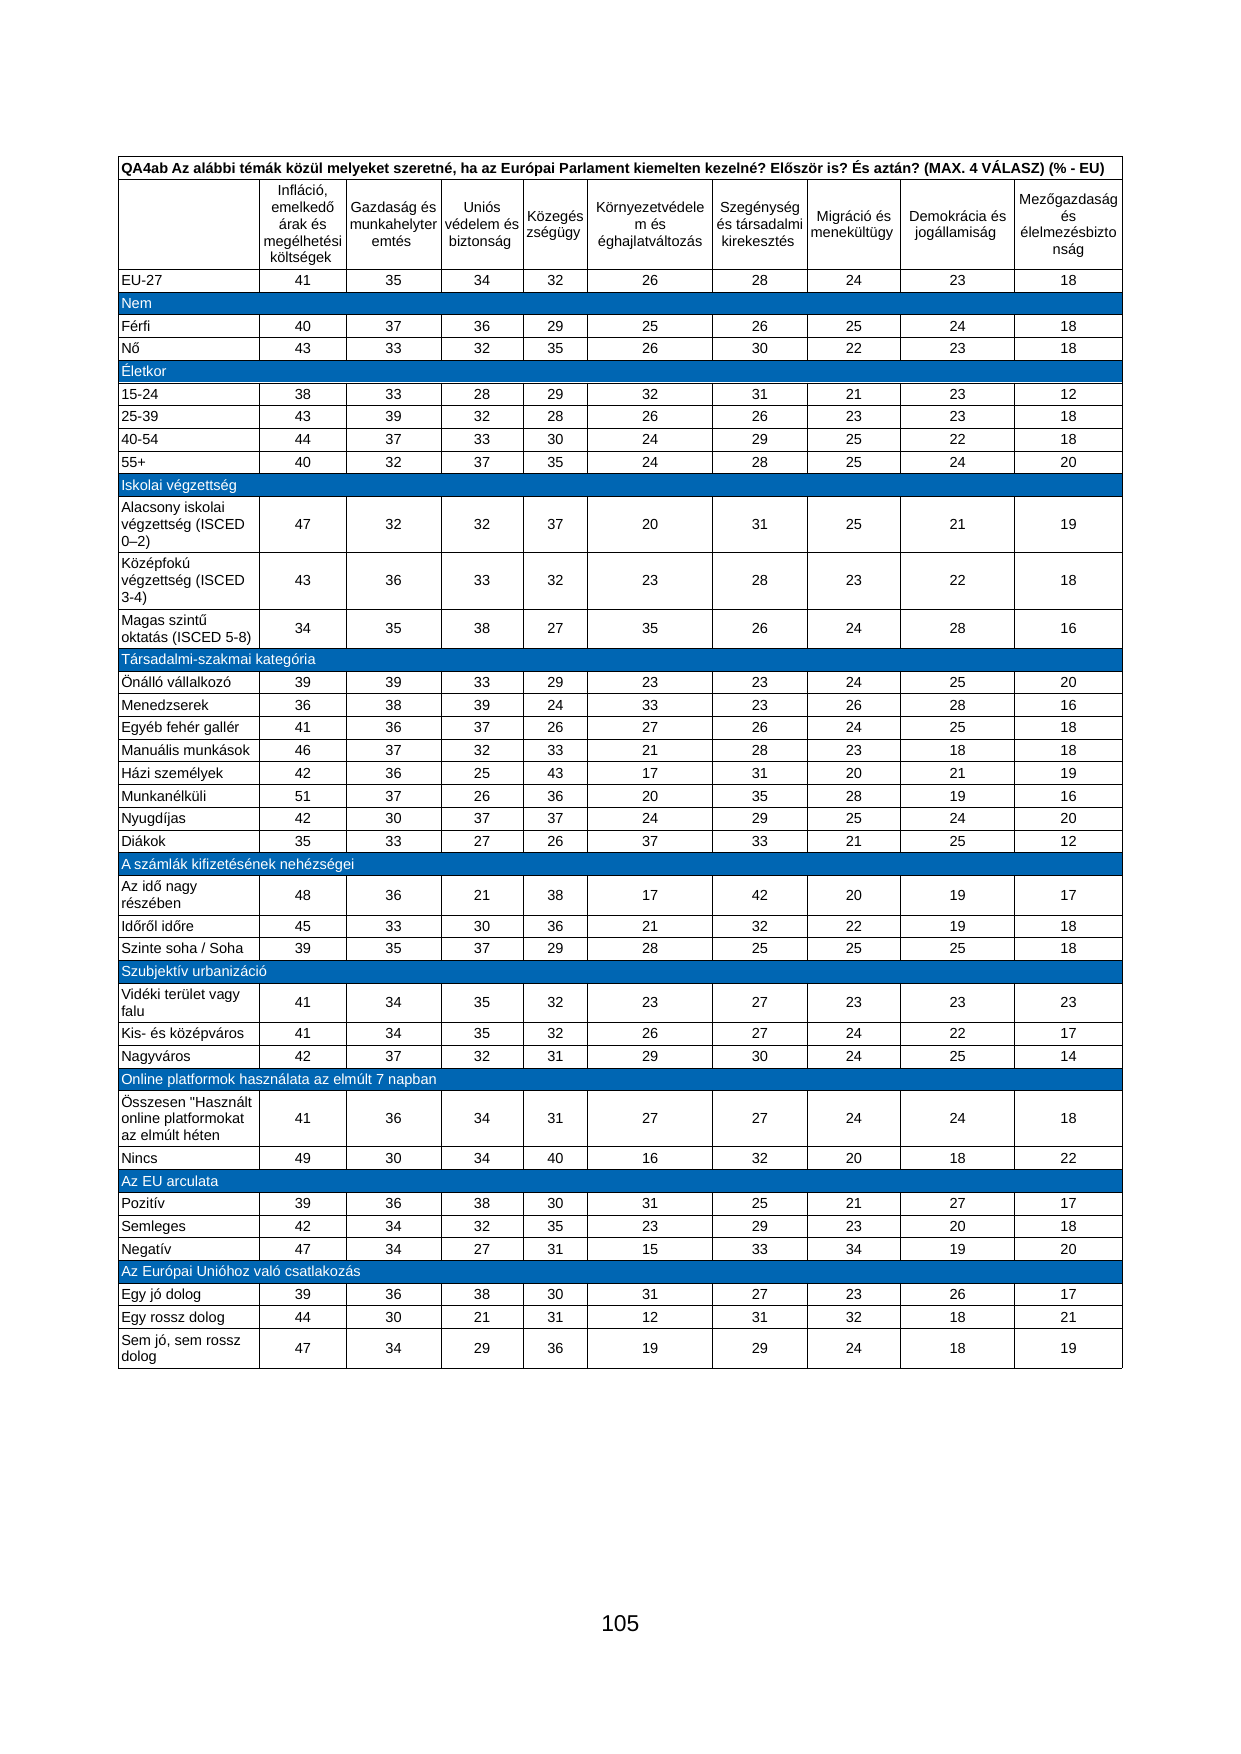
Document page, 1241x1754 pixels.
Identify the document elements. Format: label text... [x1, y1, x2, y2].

table_cell Szegénység és társadalmi kirekesztés [713, 180, 807, 269]
table_cell 30 [524, 429, 587, 451]
table_cell Pozitív [119, 1193, 259, 1214]
table_cell 20 [1015, 808, 1122, 829]
table_cell 16 [1015, 694, 1122, 716]
table_cell 28 [901, 610, 1014, 648]
table_cell 30 [442, 916, 523, 937]
table_cell 36 [347, 762, 441, 784]
table_cell 24 [808, 1091, 900, 1146]
table_cell 17 [1015, 1023, 1122, 1045]
table_cell 27 [713, 1091, 807, 1146]
table_cell Negatív [119, 1238, 259, 1260]
table_cell 40 [260, 315, 346, 337]
table_cell Egy jó dolog [119, 1284, 259, 1305]
table_cell 33 [713, 1238, 807, 1260]
table_cell 12 [588, 1306, 712, 1328]
table_cell Szubjektív urbanizáció [119, 961, 1122, 983]
table_cell Életkor [119, 361, 1122, 382]
table_cell 27 [713, 984, 807, 1022]
table_cell 33 [442, 672, 523, 693]
table_cell Kis- és középváros [119, 1023, 259, 1045]
table_cell 34 [442, 1147, 523, 1169]
table_cell Online platformok használata az elmúlt 7 napban [119, 1069, 1122, 1090]
table_cell 20 [808, 762, 900, 784]
table_cell 21 [442, 876, 523, 914]
table_cell 26 [588, 1023, 712, 1045]
table_cell Vidéki terület vagy falu [119, 984, 259, 1022]
table_cell Munkanélküli [119, 785, 259, 807]
table_cell 18 [1015, 429, 1122, 451]
table_cell 37 [524, 808, 587, 829]
table_cell 33 [347, 831, 441, 852]
table_cell 27 [713, 1284, 807, 1305]
table_cell 20 [1015, 452, 1122, 473]
table_cell Közegészségügy [524, 180, 587, 269]
table_cell 40 [260, 452, 346, 473]
table_cell Manuális munkások [119, 740, 259, 761]
table_cell 15-24 [119, 384, 259, 405]
table_cell 17 [1015, 876, 1122, 914]
table_cell 44 [260, 429, 346, 451]
table_cell 35 [524, 1216, 587, 1237]
table_cell Középfokú végzettség (ISCED 3-4) [119, 553, 259, 608]
table_cell 42 [260, 808, 346, 829]
table_cell 38 [524, 876, 587, 914]
table_cell 22 [808, 338, 900, 360]
table_cell 29 [524, 315, 587, 337]
table_cell 25 [901, 938, 1014, 960]
table_cell 26 [588, 270, 712, 292]
table_cell 18 [1015, 938, 1122, 960]
table_cell 23 [901, 406, 1014, 428]
table_cell 29 [713, 808, 807, 829]
table_cell 22 [1015, 1147, 1122, 1169]
table_cell 23 [808, 984, 900, 1022]
table_cell 23 [808, 553, 900, 608]
table_cell 21 [901, 762, 1014, 784]
table_cell 29 [442, 1329, 523, 1368]
table_cell 25-39 [119, 406, 259, 428]
table_cell 36 [347, 1193, 441, 1214]
table_cell 37 [588, 831, 712, 852]
table_cell EU-27 [119, 270, 259, 292]
table_cell 30 [713, 1046, 807, 1067]
table_cell 23 [901, 270, 1014, 292]
table_cell 37 [442, 452, 523, 473]
table_cell 28 [524, 406, 587, 428]
table_cell 47 [260, 1238, 346, 1260]
table_cell 19 [1015, 762, 1122, 784]
table_cell 17 [1015, 1284, 1122, 1305]
table_cell 17 [588, 762, 712, 784]
table_cell 23 [588, 672, 712, 693]
table_cell Nincs [119, 1147, 259, 1169]
table_cell 36 [524, 916, 587, 937]
table_cell Alacsony iskolai végzettség (ISCED 0–2) [119, 497, 259, 552]
table_cell 43 [260, 553, 346, 608]
table_cell 24 [808, 270, 900, 292]
table_cell 37 [347, 315, 441, 337]
table_cell 25 [808, 938, 900, 960]
table_cell 21 [1015, 1306, 1122, 1328]
table_cell 21 [588, 916, 712, 937]
table_cell 41 [260, 984, 346, 1022]
table_cell 30 [524, 1284, 587, 1305]
table_cell 33 [713, 831, 807, 852]
table_cell 22 [901, 553, 1014, 608]
table_cell 24 [588, 452, 712, 473]
table_cell 30 [524, 1193, 587, 1214]
table_cell 35 [347, 610, 441, 648]
table_cell 37 [347, 785, 441, 807]
table_cell 35 [260, 831, 346, 852]
table_cell Diákok [119, 831, 259, 852]
table_cell 38 [442, 1193, 523, 1214]
table_cell Házi személyek [119, 762, 259, 784]
table_cell Összesen "Használt online platformokat az elmúlt héten [119, 1091, 259, 1146]
table_cell 24 [808, 672, 900, 693]
table_cell 16 [588, 1147, 712, 1169]
table_cell 24 [808, 1023, 900, 1045]
table_cell 26 [524, 831, 587, 852]
table_cell 20 [588, 497, 712, 552]
table_cell 38 [347, 694, 441, 716]
table_cell 36 [347, 717, 441, 739]
table_cell 25 [713, 1193, 807, 1214]
table_cell 27 [901, 1193, 1014, 1214]
table_cell 36 [347, 553, 441, 608]
table_cell 18 [1015, 315, 1122, 337]
table_cell 42 [260, 1046, 346, 1067]
table_cell 45 [260, 916, 346, 937]
table_cell 31 [524, 1306, 587, 1328]
table_cell 28 [713, 740, 807, 761]
table_cell 42 [260, 762, 346, 784]
table_cell 47 [260, 497, 346, 552]
table_cell 18 [1015, 406, 1122, 428]
table_cell 23 [901, 984, 1014, 1022]
table_cell 18 [1015, 1216, 1122, 1237]
table_cell 19 [1015, 497, 1122, 552]
table_cell Önálló vállalkozó [119, 672, 259, 693]
table_cell 20 [1015, 1238, 1122, 1260]
table_cell 26 [808, 694, 900, 716]
table_cell 31 [713, 762, 807, 784]
table_cell A számlák kifizetésének nehézségei [119, 853, 1122, 875]
table_cell 41 [260, 717, 346, 739]
table_cell 37 [524, 497, 587, 552]
table_cell Az EU arculata [119, 1170, 1122, 1192]
table_cell 24 [901, 315, 1014, 337]
table_cell 24 [901, 1091, 1014, 1146]
table_cell 26 [901, 1284, 1014, 1305]
table_cell 46 [260, 740, 346, 761]
table_cell Iskolai végzettség [119, 474, 1122, 496]
table_cell 25 [901, 1046, 1014, 1067]
table_cell 42 [260, 1216, 346, 1237]
table_cell 32 [442, 497, 523, 552]
table_cell 34 [347, 1238, 441, 1260]
table_cell 34 [347, 1023, 441, 1045]
table_cell 35 [442, 1023, 523, 1045]
table_cell 19 [901, 785, 1014, 807]
table_cell 29 [524, 938, 587, 960]
table_cell 34 [442, 1091, 523, 1146]
table_cell 39 [442, 694, 523, 716]
table_cell 28 [713, 270, 807, 292]
table_cell 40 [524, 1147, 587, 1169]
table_cell 28 [442, 384, 523, 405]
table_cell 35 [347, 938, 441, 960]
table_cell 37 [442, 808, 523, 829]
table_cell 24 [808, 717, 900, 739]
table_cell 25 [808, 315, 900, 337]
table_cell 27 [713, 1023, 807, 1045]
table_cell 28 [713, 553, 807, 608]
table_cell 32 [442, 740, 523, 761]
table_cell 36 [347, 876, 441, 914]
table_cell 21 [808, 384, 900, 405]
table_cell 27 [588, 1091, 712, 1146]
table_cell 34 [808, 1238, 900, 1260]
table_cell 35 [442, 984, 523, 1022]
table_cell 26 [713, 406, 807, 428]
table_cell 32 [713, 916, 807, 937]
table_cell 16 [1015, 785, 1122, 807]
table_cell 35 [524, 452, 587, 473]
table_cell 33 [347, 338, 441, 360]
table_cell 18 [901, 1329, 1014, 1368]
table_cell 26 [588, 338, 712, 360]
table_cell Környezetvédelem és éghajlatváltozás [588, 180, 712, 269]
table_cell 29 [524, 672, 587, 693]
table_cell 25 [808, 497, 900, 552]
table_cell 41 [260, 1023, 346, 1045]
table_cell 33 [524, 740, 587, 761]
table_cell 27 [442, 1238, 523, 1260]
table_cell 18 [901, 1147, 1014, 1169]
table_cell 51 [260, 785, 346, 807]
table_cell 18 [1015, 1091, 1122, 1146]
table_cell 38 [442, 1284, 523, 1305]
table_cell Infláció, emelkedő árak és megélhetési költségek [260, 180, 346, 269]
table_cell 33 [442, 553, 523, 608]
table_cell 29 [713, 1216, 807, 1237]
table_cell 32 [442, 406, 523, 428]
table_cell 32 [524, 984, 587, 1022]
table_cell Uniós védelem és biztonság [442, 180, 523, 269]
table_cell 34 [347, 1216, 441, 1237]
table_cell 33 [347, 916, 441, 937]
table_cell Egy rossz dolog [119, 1306, 259, 1328]
table_cell Az Európai Unióhoz való csatlakozás [119, 1261, 1122, 1283]
table_cell 26 [442, 785, 523, 807]
table_cell 25 [808, 429, 900, 451]
table_cell 31 [713, 497, 807, 552]
table_cell 21 [442, 1306, 523, 1328]
table_cell 14 [1015, 1046, 1122, 1067]
table_cell 23 [808, 740, 900, 761]
table_cell 24 [524, 694, 587, 716]
table_cell 23 [713, 672, 807, 693]
table_cell 42 [713, 876, 807, 914]
table_cell 25 [588, 315, 712, 337]
table_cell 18 [1015, 740, 1122, 761]
table_cell 31 [524, 1238, 587, 1260]
table_cell 37 [347, 1046, 441, 1067]
table_cell 16 [1015, 610, 1122, 648]
table_cell 19 [901, 876, 1014, 914]
table_cell 48 [260, 876, 346, 914]
table_cell 36 [442, 315, 523, 337]
table_cell 32 [442, 338, 523, 360]
table_cell 19 [901, 916, 1014, 937]
table_cell 39 [260, 672, 346, 693]
table_cell 43 [260, 338, 346, 360]
table_cell Időről időre [119, 916, 259, 937]
table_cell 24 [808, 610, 900, 648]
table_cell 26 [588, 406, 712, 428]
table_cell 37 [442, 938, 523, 960]
table_cell 30 [713, 338, 807, 360]
table_cell 32 [524, 270, 587, 292]
table_cell 26 [524, 717, 587, 739]
table_cell 23 [808, 1216, 900, 1237]
table_cell 24 [808, 1329, 900, 1368]
table_cell 31 [713, 384, 807, 405]
table_cell Sem jó, sem rossz dolog [119, 1329, 259, 1368]
table_cell 24 [588, 429, 712, 451]
table_cell 24 [901, 452, 1014, 473]
table_cell Nagyváros [119, 1046, 259, 1067]
table_cell 29 [713, 1329, 807, 1368]
table_cell 41 [260, 1091, 346, 1146]
table_cell 38 [442, 610, 523, 648]
table_cell Az idő nagy részében [119, 876, 259, 914]
table_cell Migráció és menekültügy [808, 180, 900, 269]
table_cell 12 [1015, 831, 1122, 852]
table_cell 37 [347, 740, 441, 761]
table_cell Demokrácia és jogállamiság [901, 180, 1014, 269]
table_cell 23 [588, 553, 712, 608]
table_cell 36 [347, 1284, 441, 1305]
table_cell 33 [347, 384, 441, 405]
table_cell 36 [524, 1329, 587, 1368]
table_cell 21 [901, 497, 1014, 552]
table_cell 19 [1015, 1329, 1122, 1368]
table_cell 22 [901, 429, 1014, 451]
table_cell 33 [442, 429, 523, 451]
table_cell 20 [588, 785, 712, 807]
table_cell 34 [442, 270, 523, 292]
table_cell 18 [1015, 717, 1122, 739]
table_cell 39 [260, 1193, 346, 1214]
table_cell 30 [347, 808, 441, 829]
table_cell 36 [260, 694, 346, 716]
table_cell Nő [119, 338, 259, 360]
table_cell 20 [1015, 672, 1122, 693]
table_cell 35 [524, 338, 587, 360]
table_cell 43 [524, 762, 587, 784]
table_cell 33 [588, 694, 712, 716]
table_cell 32 [442, 1046, 523, 1067]
table_cell 29 [588, 1046, 712, 1067]
table_cell 28 [901, 694, 1014, 716]
table_cell 27 [524, 610, 587, 648]
table_cell 25 [808, 452, 900, 473]
table_cell Magas szintű oktatás (ISCED 5-8) [119, 610, 259, 648]
table_cell 18 [901, 740, 1014, 761]
table_cell 34 [347, 984, 441, 1022]
table_cell Szinte soha / Soha [119, 938, 259, 960]
table_cell 37 [347, 429, 441, 451]
table_cell 44 [260, 1306, 346, 1328]
table_cell 28 [808, 785, 900, 807]
table_cell 34 [347, 1329, 441, 1368]
table_cell 29 [524, 384, 587, 405]
table_cell 23 [1015, 984, 1122, 1022]
table_cell 35 [347, 270, 441, 292]
table_cell 47 [260, 1329, 346, 1368]
table_cell 31 [588, 1284, 712, 1305]
table_cell 41 [260, 270, 346, 292]
table_cell 31 [713, 1306, 807, 1328]
table_cell Társadalmi-szakmai kategória [119, 649, 1122, 671]
table_cell 32 [347, 497, 441, 552]
table_cell 23 [588, 1216, 712, 1237]
table_cell 29 [713, 429, 807, 451]
table_cell 22 [901, 1023, 1014, 1045]
table_cell 24 [588, 808, 712, 829]
table_cell 22 [808, 916, 900, 937]
table_cell 15 [588, 1238, 712, 1260]
table_cell 32 [524, 1023, 587, 1045]
table_cell 39 [260, 938, 346, 960]
table_cell 18 [1015, 270, 1122, 292]
table_cell Semleges [119, 1216, 259, 1237]
table_header QA4ab Az alábbi témák közül melyeket szeretné, ha az Európai Parlament kiemelten kezelné? Először is? És aztán? (MAX. 4 VÁLASZ) (% - EU) [119, 157, 1122, 179]
table_cell 18 [1015, 553, 1122, 608]
table_cell 32 [808, 1306, 900, 1328]
table_cell 18 [1015, 916, 1122, 937]
table_cell 23 [713, 694, 807, 716]
table_cell Nyugdíjas [119, 808, 259, 829]
table_cell 23 [808, 1284, 900, 1305]
table_cell 39 [347, 672, 441, 693]
table_cell 21 [588, 740, 712, 761]
table_cell 39 [260, 1284, 346, 1305]
table_cell 35 [713, 785, 807, 807]
table_cell 31 [524, 1091, 587, 1146]
table_cell 17 [588, 876, 712, 914]
table_cell Nem [119, 293, 1122, 314]
table_cell 31 [588, 1193, 712, 1214]
table_cell 36 [524, 785, 587, 807]
table_cell 25 [713, 938, 807, 960]
table_cell 20 [901, 1216, 1014, 1237]
table_cell 24 [808, 1046, 900, 1067]
table_cell 24 [901, 808, 1014, 829]
table_cell 30 [347, 1306, 441, 1328]
table_cell 17 [1015, 1193, 1122, 1214]
table_cell 32 [347, 452, 441, 473]
table_cell 19 [901, 1238, 1014, 1260]
table_cell 27 [442, 831, 523, 852]
table_cell 43 [260, 406, 346, 428]
table_cell 20 [808, 876, 900, 914]
table_cell 40-54 [119, 429, 259, 451]
table_cell 25 [901, 672, 1014, 693]
table_cell 34 [260, 610, 346, 648]
table_cell 32 [524, 553, 587, 608]
table_cell 18 [901, 1306, 1014, 1328]
table_cell 23 [588, 984, 712, 1022]
table_cell 25 [901, 717, 1014, 739]
table_cell 26 [713, 315, 807, 337]
table_cell Mezőgazdaság és élelmezésbiztonság [1015, 180, 1122, 269]
table_cell 21 [808, 1193, 900, 1214]
table_cell 39 [347, 406, 441, 428]
table_cell 49 [260, 1147, 346, 1169]
table_cell 32 [442, 1216, 523, 1237]
table_cell 28 [588, 938, 712, 960]
table_cell 23 [901, 338, 1014, 360]
table_cell 26 [713, 717, 807, 739]
table_cell 25 [901, 831, 1014, 852]
table_cell Férfi [119, 315, 259, 337]
table_cell 32 [713, 1147, 807, 1169]
table_cell 35 [588, 610, 712, 648]
table_cell 26 [713, 610, 807, 648]
table_cell 18 [1015, 338, 1122, 360]
table_cell 32 [588, 384, 712, 405]
table_cell Menedzserek [119, 694, 259, 716]
table_cell 12 [1015, 384, 1122, 405]
table_cell 19 [588, 1329, 712, 1368]
table_cell 37 [442, 717, 523, 739]
table_cell 38 [260, 384, 346, 405]
table_cell 21 [808, 831, 900, 852]
table_cell 31 [524, 1046, 587, 1067]
table_cell 25 [442, 762, 523, 784]
table_cell [119, 180, 259, 269]
table_cell Egyéb fehér gallér [119, 717, 259, 739]
table_cell 23 [808, 406, 900, 428]
table_cell 25 [808, 808, 900, 829]
table_cell 20 [808, 1147, 900, 1169]
table_cell 55+ [119, 452, 259, 473]
table_cell 30 [347, 1147, 441, 1169]
table_cell Gazdaság és munkahelyteremtés [347, 180, 441, 269]
table_cell 36 [347, 1091, 441, 1146]
table_cell 23 [901, 384, 1014, 405]
table_cell 27 [588, 717, 712, 739]
table_cell 28 [713, 452, 807, 473]
